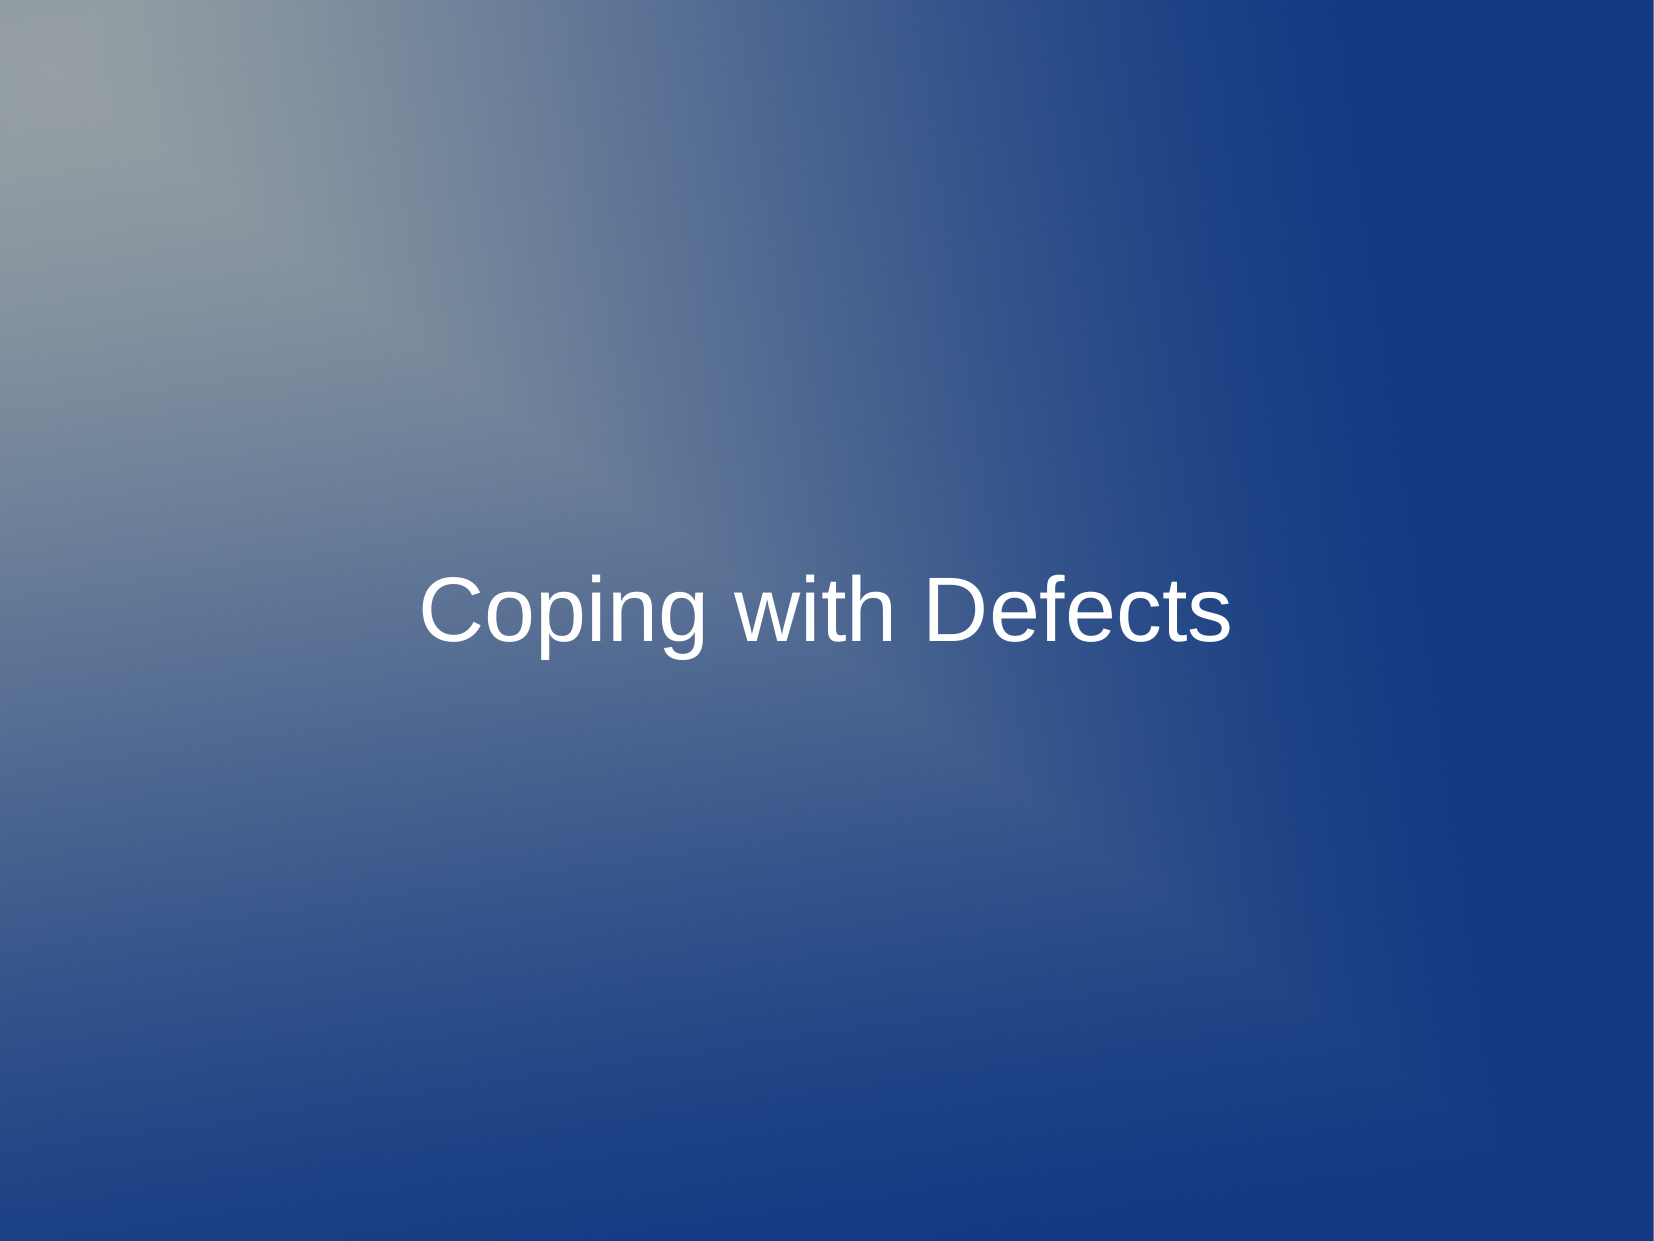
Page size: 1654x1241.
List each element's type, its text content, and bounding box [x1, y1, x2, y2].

picture [0, 0, 1654, 1241]
title Coping with Defects [82, 56, 1571, 1163]
